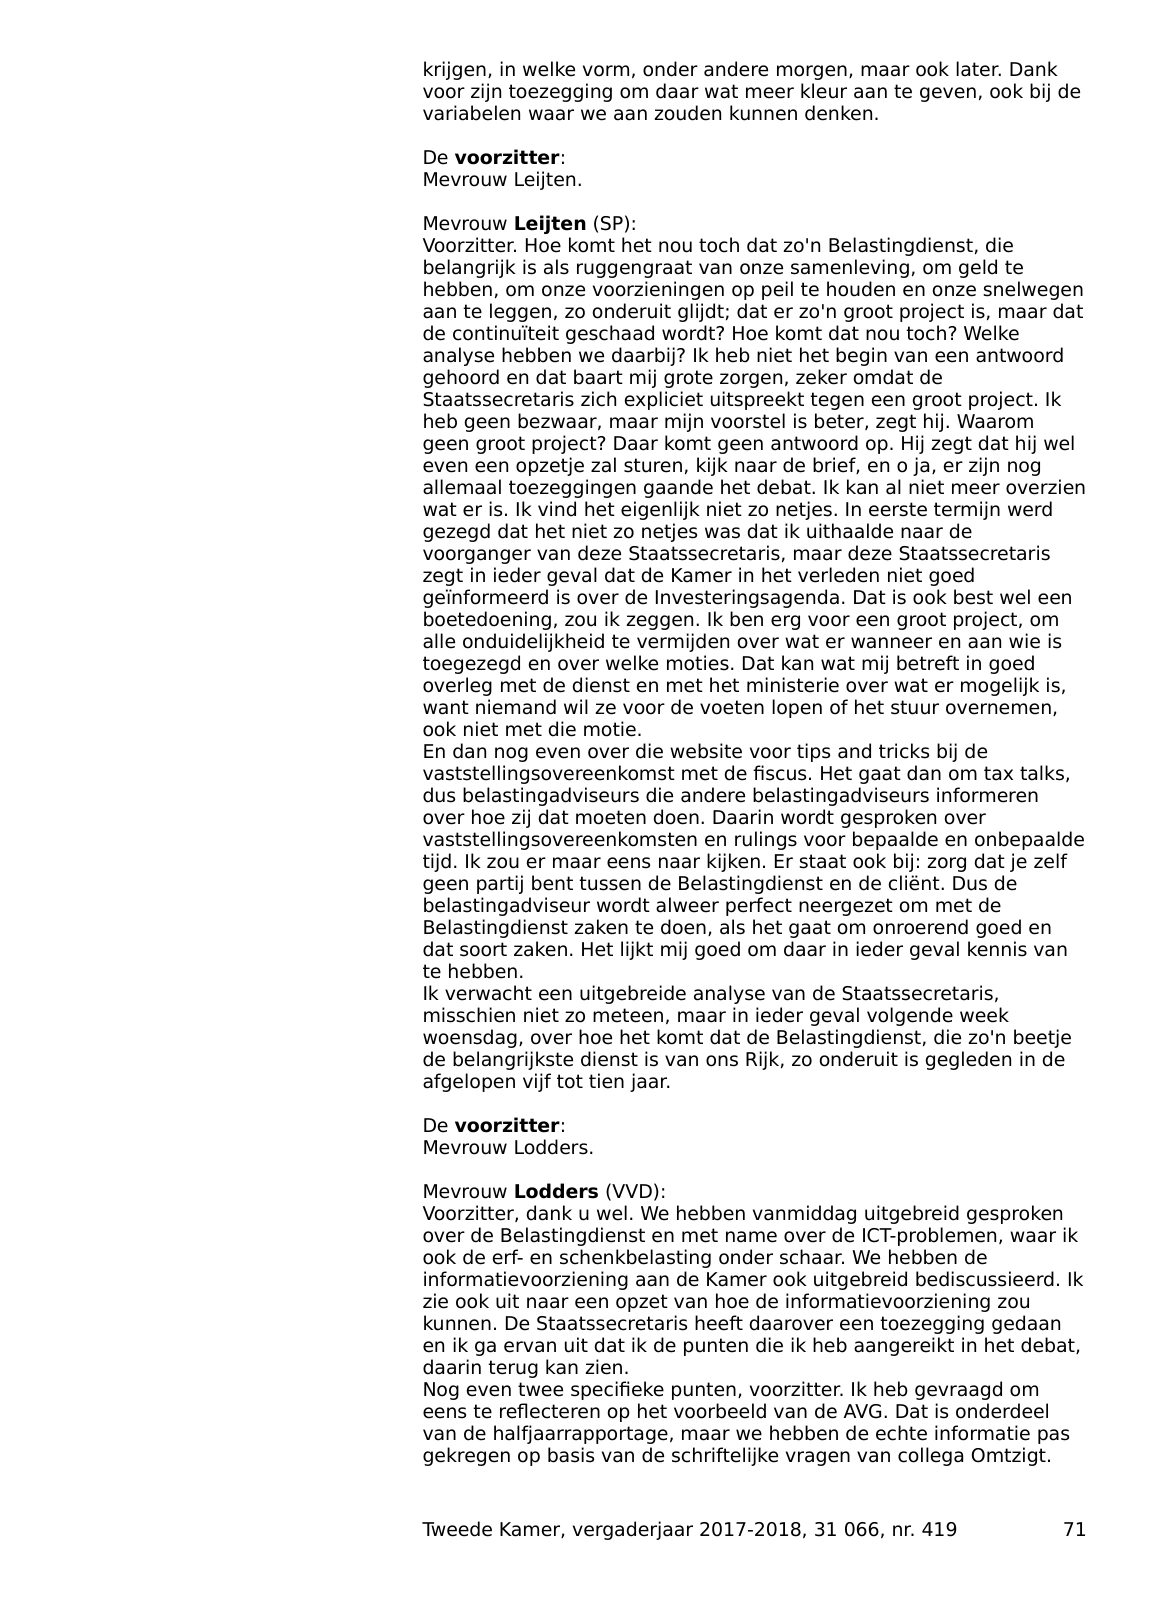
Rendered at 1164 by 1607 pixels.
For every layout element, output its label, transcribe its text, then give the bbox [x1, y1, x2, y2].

text Ik verwacht een uitgebreide analyse van de Staatssecretaris, misschien niet zo meteen, maar in ieder geval volgende week woensdag, over hoe het komt dat de Belastingdienst, die zo'n beetje de belangrijkste dienst is van ons Rijk, zo onderuit is gegleden in de afgelopen vijf tot tien jaar. [422, 983, 1087, 1092]
text krijgen, in welke vorm, onder andere morgen, maar ook later. Dank voor zijn toezegging om daar wat meer kleur aan te geven, ook bij de variabelen waar we aan zouden kunnen denken. [422, 59, 1087, 125]
text En dan nog even over die website voor tips and tricks bij de vaststellingsovereenkomst met de fiscus. Het gaat dan om tax talks, dus belastingadviseurs die andere belastingadviseurs informeren over hoe zij dat moeten doen. Daarin wordt gesproken over vaststellingsovereenkomsten en rulings voor bepaalde en onbepaalde tijd. Ik zou er maar eens naar kijken. Er staat ook bij: zorg dat je zelf geen partij bent tussen de Belastingdienst en de cliënt. Dus de belastingadviseur wordt alweer perfect neergezet om met de Belastingdienst zaken te doen, als het gaat om onroerend goed en dat soort zaken. Het lijkt mij goed om daar in ieder geval kennis van te hebben. [422, 741, 1087, 983]
text Nog even twee specifieke punten, voorzitter. Ik heb gevraagd om eens te reflecteren op het voorbeeld van de AVG. Dat is onderdeel van de halfjaarrapportage, maar we hebben de echte informatie pas gekregen op basis van de schriftelijke vragen van collega Omtzigt. [422, 1379, 1087, 1467]
text Mevrouw Lodders (VVD): [422, 1181, 1087, 1203]
text Voorzitter, dank u wel. We hebben vanmiddag uitgebreid gesproken over de Belastingdienst en met name over de ICT-problemen, waar ik ook de erf- en schenkbelasting onder schaar. We hebben de informatievoorziening aan de Kamer ook uitgebreid bediscussieerd. Ik zie ook uit naar een opzet van hoe de informatievoorziening zou kunnen. De Staatssecretaris heeft daarover een toezegging gedaan en ik ga ervan uit dat ik de punten die ik heb aangereikt in het debat, daarin terug kan zien. [422, 1203, 1087, 1379]
text Mevrouw Leijten (SP): [422, 213, 1087, 235]
text De voorzitter: [422, 1115, 1087, 1137]
text Mevrouw Leijten. [422, 169, 1087, 191]
text Mevrouw Lodders. [422, 1137, 1087, 1159]
text Voorzitter. Hoe komt het nou toch dat zo'n Belastingdienst, die belangrijk is als ruggengraat van onze samenleving, om geld te hebben, om onze voorzieningen op peil te houden en onze snelwegen aan te leggen, zo onderuit glijdt; dat er zo'n groot project is, maar dat de continuïteit geschaad wordt? Hoe komt dat nou toch? Welke analyse hebben we daarbij? Ik heb niet het begin van een antwoord gehoord en dat baart mij grote zorgen, zeker omdat de Staatssecretaris zich expliciet uitspreekt tegen een groot project. Ik heb geen bezwaar, maar mijn voorstel is beter, zegt hij. Waarom geen groot project? Daar komt geen antwoord op. Hij zegt dat hij wel even een opzetje zal sturen, kijk naar de brief, en o ja, er zijn nog allemaal toezeggingen gaande het debat. Ik kan al niet meer overzien wat er is. Ik vind het eigenlijk niet zo netjes. In eerste termijn werd gezegd dat het niet zo netjes was dat ik uithaalde naar de voorganger van deze Staatssecretaris, maar deze Staatssecretaris zegt in ieder geval dat de Kamer in het verleden niet goed geïnformeerd is over de Investeringsagenda. Dat is ook best wel een boetedoening, zou ik zeggen. Ik ben erg voor een groot project, om alle onduidelijkheid te vermijden over wat er wanneer en aan wie is toegezegd en over welke moties. Dat kan wat mij betreft in goed overleg met de dienst en met het ministerie over wat er mogelijk is, want niemand wil ze voor de voeten lopen of het stuur overnemen, ook niet met die motie. [422, 235, 1087, 741]
text De voorzitter: [422, 147, 1087, 169]
